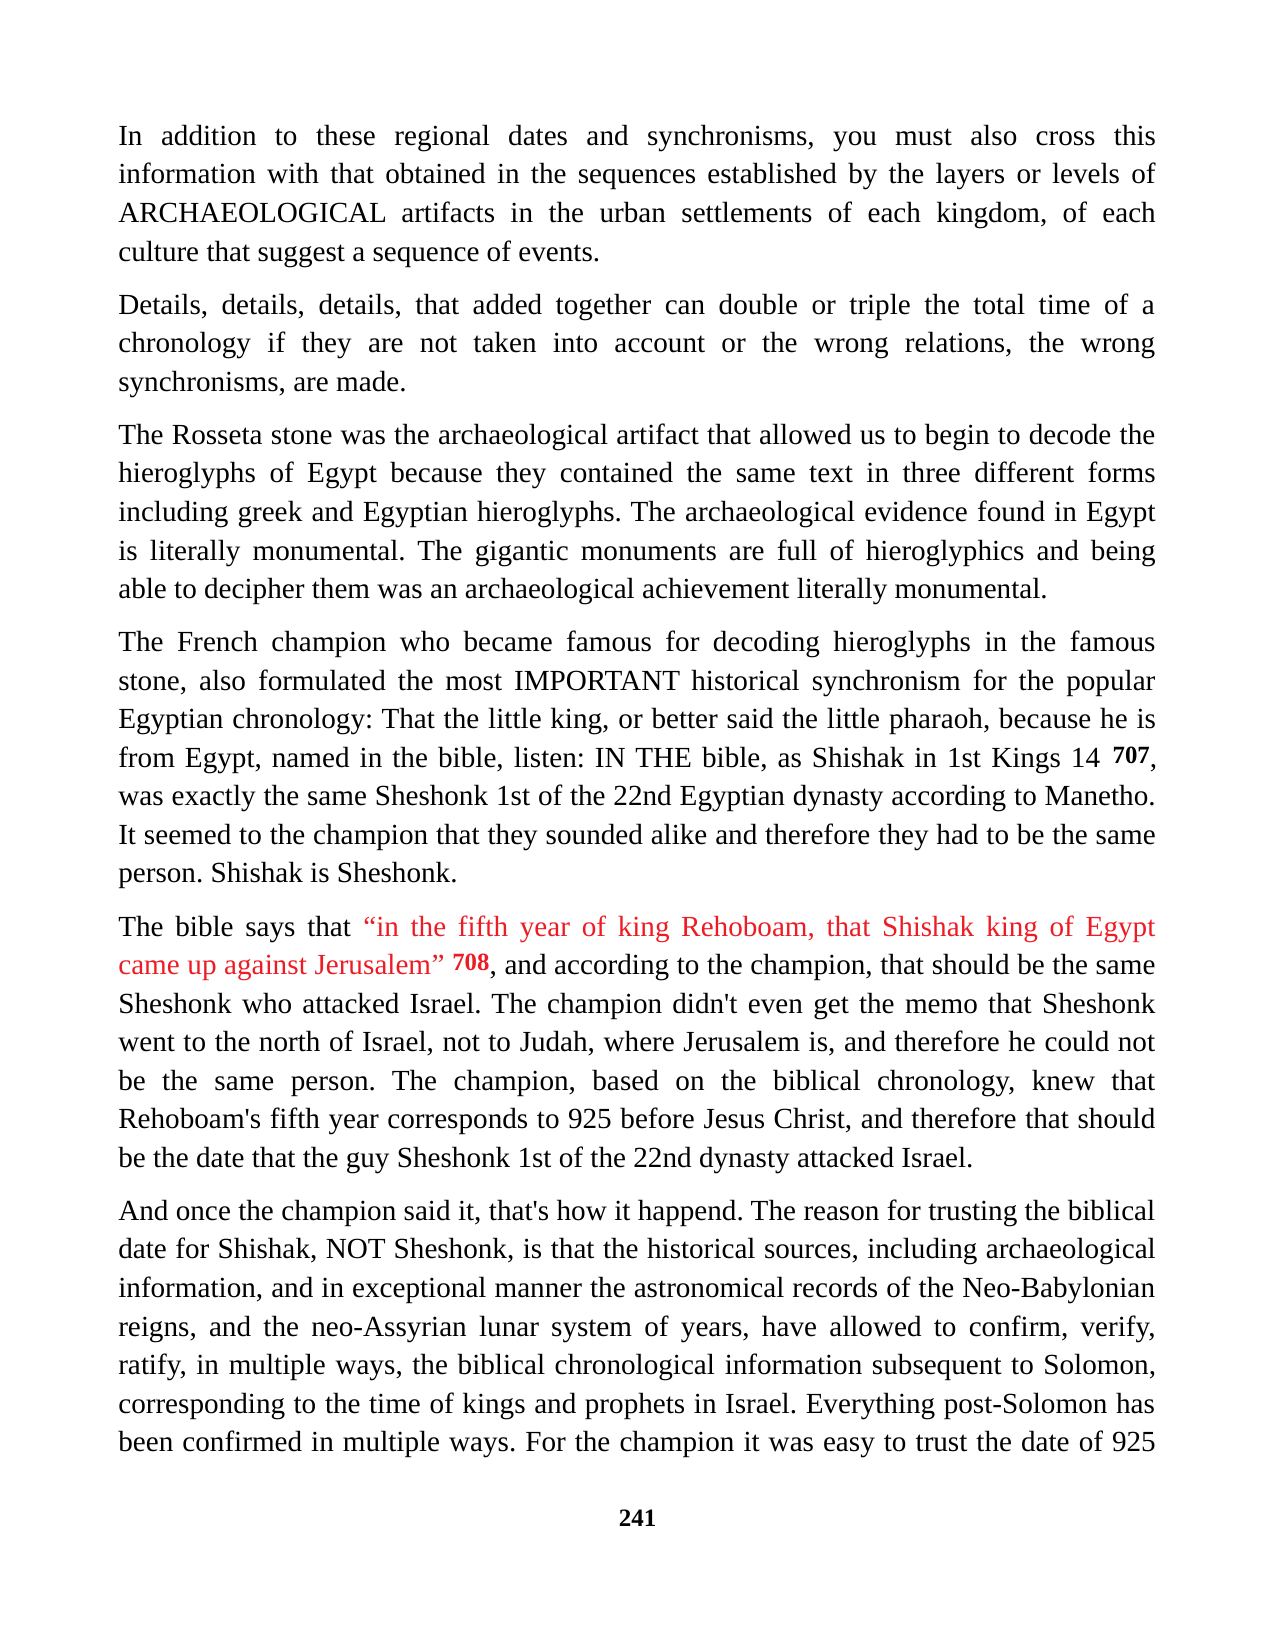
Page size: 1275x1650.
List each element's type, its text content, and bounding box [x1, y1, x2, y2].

text The Rosseta stone was the archaeological artifact that allowed us to begin to decode the hieroglyphs of Egypt because they contained the same text in three different forms including greek and Egyptian hieroglyphs. The archaeological evidence found in Egypt is literally monumental. The gigantic monuments are full of hieroglyphics and being able to decipher them was an archaeological achievement literally monumental. [118, 417, 1157, 605]
text The bible says that “in the fifth year of king Rehoboam, that Shishak king of Egypt came up against Jerusalem” , and according to the champion, that should be the same Sheshonk who attacked Israel. The champion didn't even get the memo that Sheshonk went to the north of Israel, not to Judah, where Jerusalem is, and therefore he could not be the same person. The champion, based on the biblical chronology, knew that Rehoboam's fifth year corresponds to 925 before Jesus Christ, and therefore that should be the date that the guy Sheshonk 1st of the 22nd dynasty attacked Israel. [118, 909, 1157, 1173]
text And once the champion said it, that's how it happend. The reason for trusting the biblical date for Shishak, NOT Sheshonk, is that the historical sources, including archaeological information, and in exceptional manner the astronomical records of the Neo-Babylonian reigns, and the neo-Assyrian lunar system of years, have allowed to confirm, verify, ratify, in multiple ways, the biblical chronological information subsequent to Solomon, corresponding to the time of kings and prophets in Israel. Everything post-Solomon has been confirmed in multiple ways. For the champion it was easy to trust the date of 925 [118, 1193, 1157, 1458]
text In addition to these regional dates and synchronisms, you must also cross this information with that obtained in the sequences established by the layers or levels of ARCHAEOLOGICAL artifacts in the urban settlements of each kingdom, of each culture that suggest a sequence of events. [118, 118, 1157, 267]
text Details, details, details, that added together can double or triple the total time of a chronology if they are not taken into account or the wrong relations, the wrong synchronisms, are made. [118, 287, 1157, 397]
text The French champion who became famous for decoding hieroglyphs in the famous stone, also formulated the most IMPORTANT historical synchronism for the popular Egyptian chronology: That the little king, or better said the little pharaoh, because he is from Egypt, named in the bible, listen: IN THE bible, as Shishak in 1st Kings 14 , was exactly the same Sheshonk 1st of the 22nd Egyptian dynasty according to Manetho. It seemed to the champion that they sounded alike and therefore they had to be the same person. Shishak is Sheshonk. [118, 624, 1157, 889]
